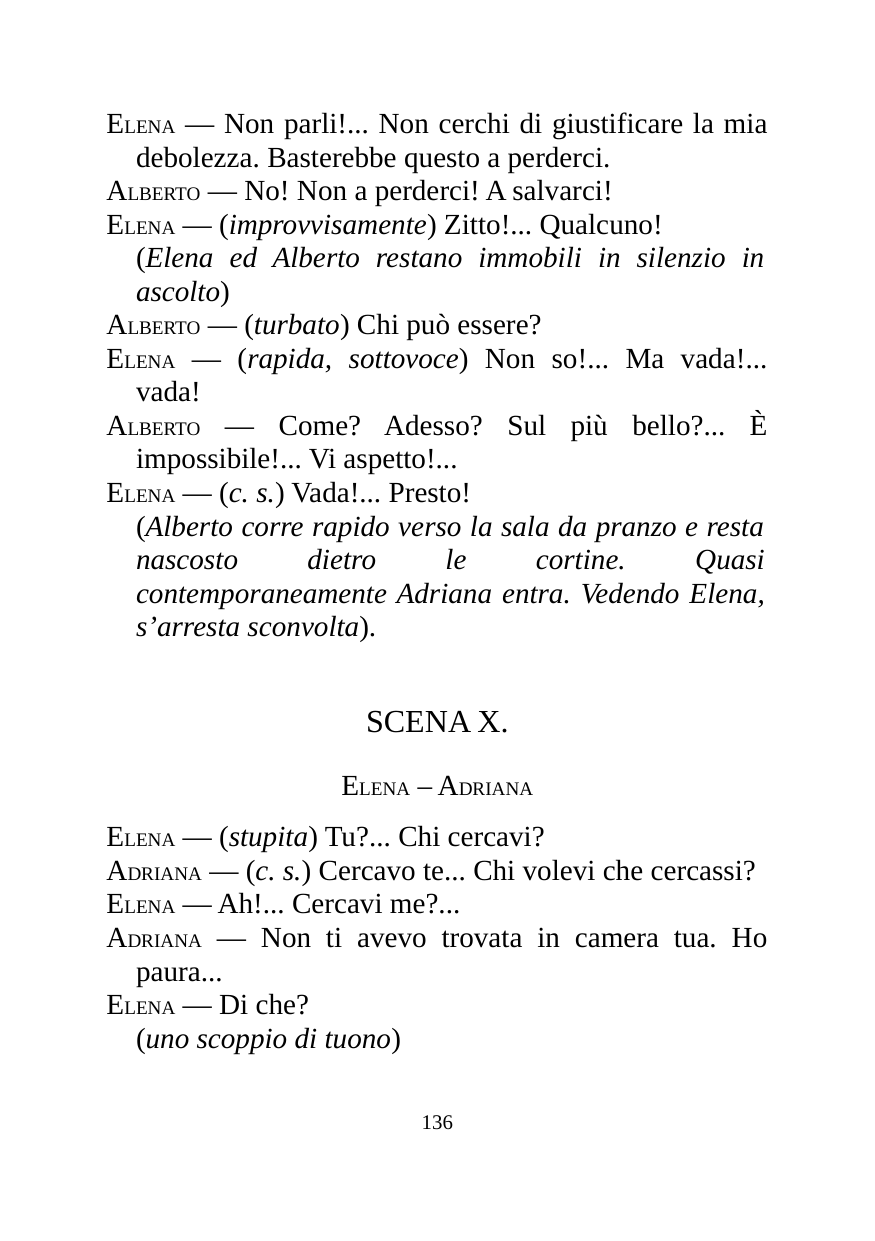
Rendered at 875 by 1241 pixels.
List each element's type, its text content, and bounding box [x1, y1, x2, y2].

subtitle SCENA X. [106, 702, 768, 739]
text Elena — (rapida, sottovoce) Non so!... Ma vada!... vada! [106, 341, 768, 408]
text Alberto — (turbato) Chi può essere? [106, 307, 768, 341]
text Elena — (stupita) Tu?... Chi cercavi? [106, 819, 768, 853]
text Elena — Non parli!... Non cerchi di giustificare la mia debolezza. Basterebbe questo a perderci. [106, 106, 768, 173]
text Adriana — (c. s.) Cercavo te... Chi volevi che cercassi? [106, 853, 768, 887]
text Alberto — No! Non a perderci! A salvarci! [106, 173, 768, 207]
text (Alberto corre rapido verso la sala da pranzo e resta nascosto dietro le cortine. Quasi contemporaneamente Adriana entra. Vedendo Elena, s’arresta sconvolta). [136, 509, 768, 643]
text Elena — Di che? [106, 987, 768, 1021]
text (Elena ed Alberto restano immobili in silenzio in ascolto) [136, 240, 768, 307]
text Elena — (c. s.) Vada!... Presto! [106, 475, 768, 509]
text (uno scoppio di tuono) [136, 1021, 768, 1054]
text Adriana — Non ti avevo trovata in camera tua. Ho paura... [106, 920, 768, 987]
text Elena – Adriana [106, 768, 768, 802]
text Elena — Ah!... Cercavi me?... [106, 887, 768, 920]
text Elena — (improvvisamente) Zitto!... Qualcuno! [106, 207, 768, 240]
text Alberto — Come? Adesso? Sul più bello?... È impossibile!... Vi aspetto!... [106, 408, 768, 475]
